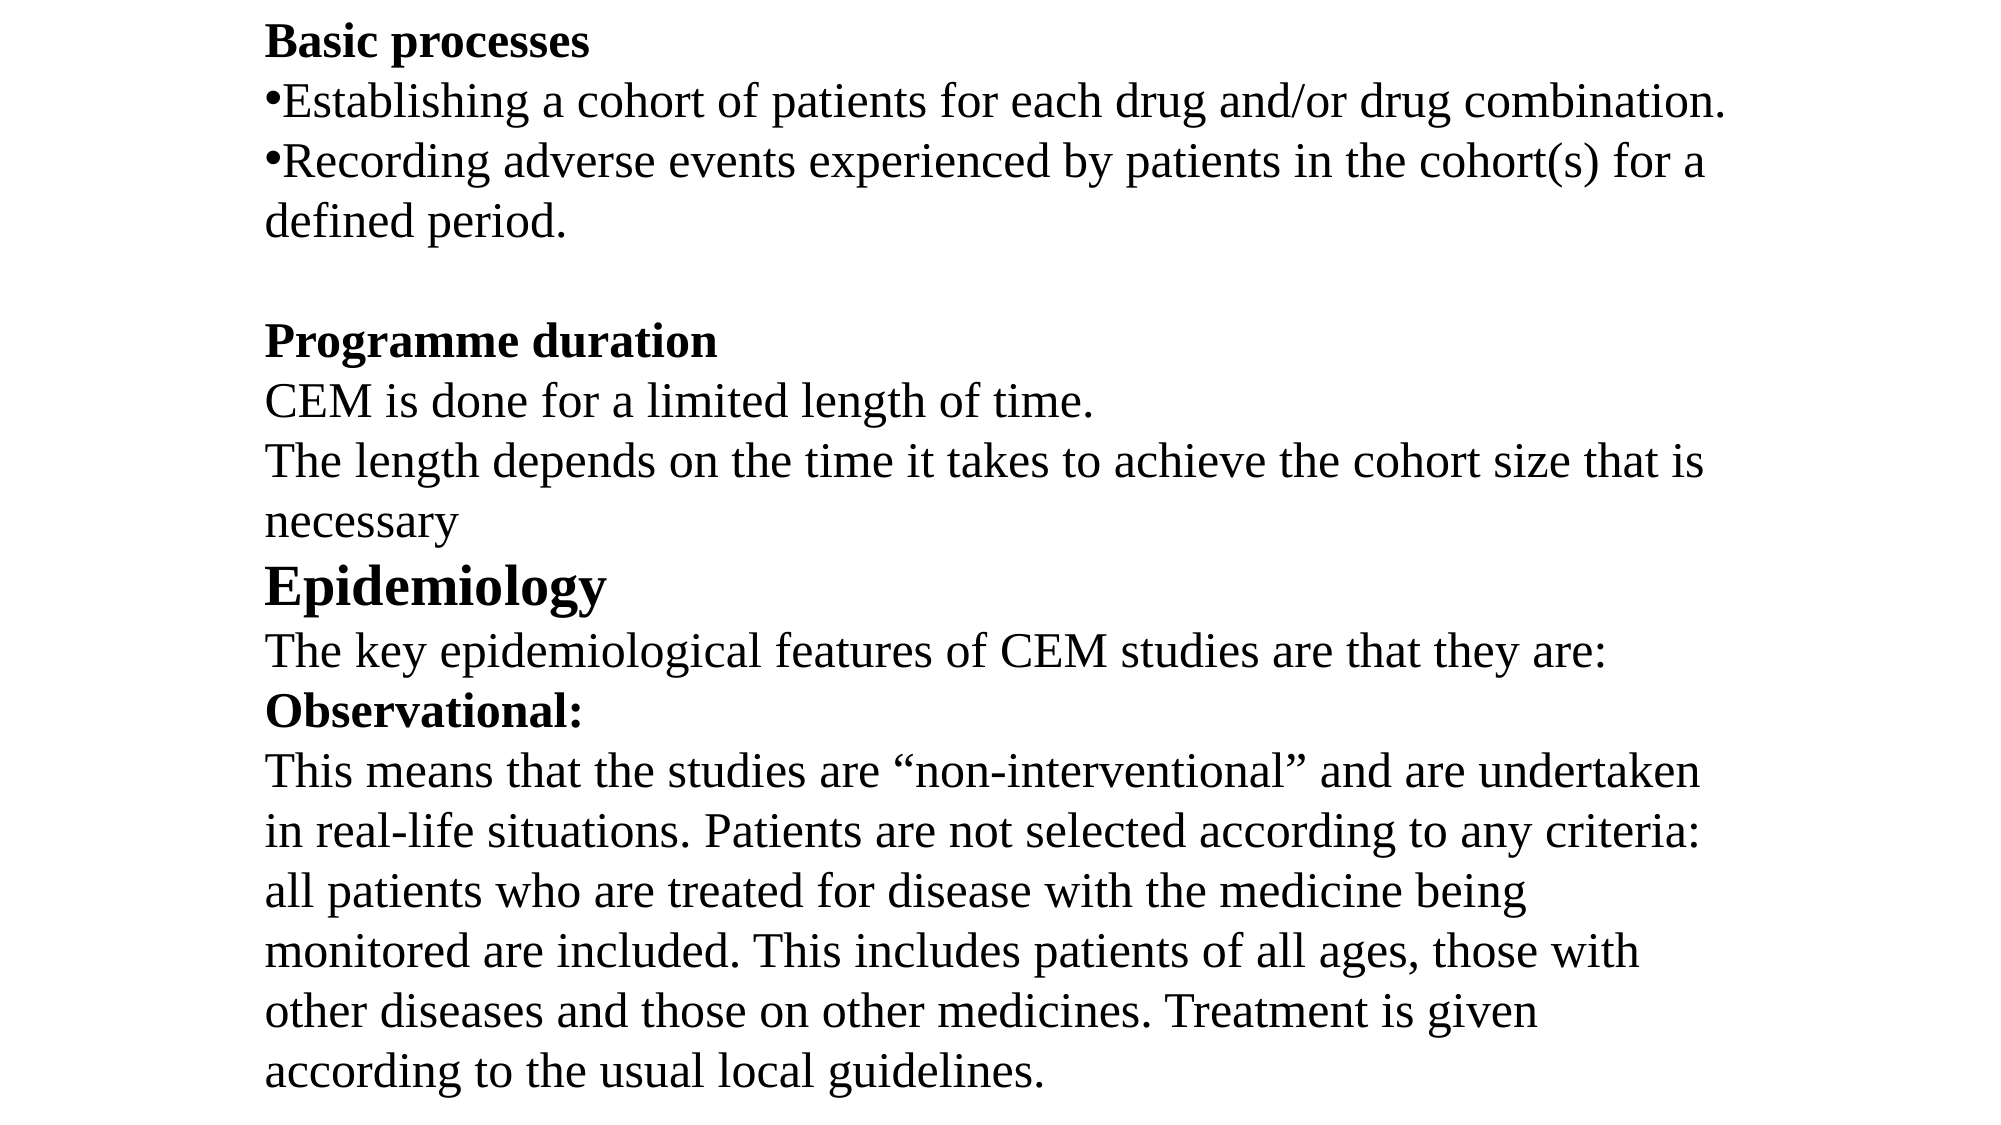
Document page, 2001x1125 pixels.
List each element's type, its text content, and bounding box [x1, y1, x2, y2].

text_box Basic processes Establishing a cohort of patients for each drug and/or drug combination. Recording adverse events experienced by patients in the cohort(s) for a defined period. Programme duration CEM is done for a limited length of time. The length depends on the time it takes to achieve the cohort size that is necessary Epidemiology The key epidemiological features of CEM studies are that they are: Observational: This means that the studies are “non-interventional” and are undertaken in real-life situations. Patients are not selected according to any criteria: all patients who are treated for disease with the medicine being monitored are included. This includes patients of all ages, those with other diseases and those on other medicines. Treatment is given according to the usual local guidelines. [249, 0, 1750, 1125]
